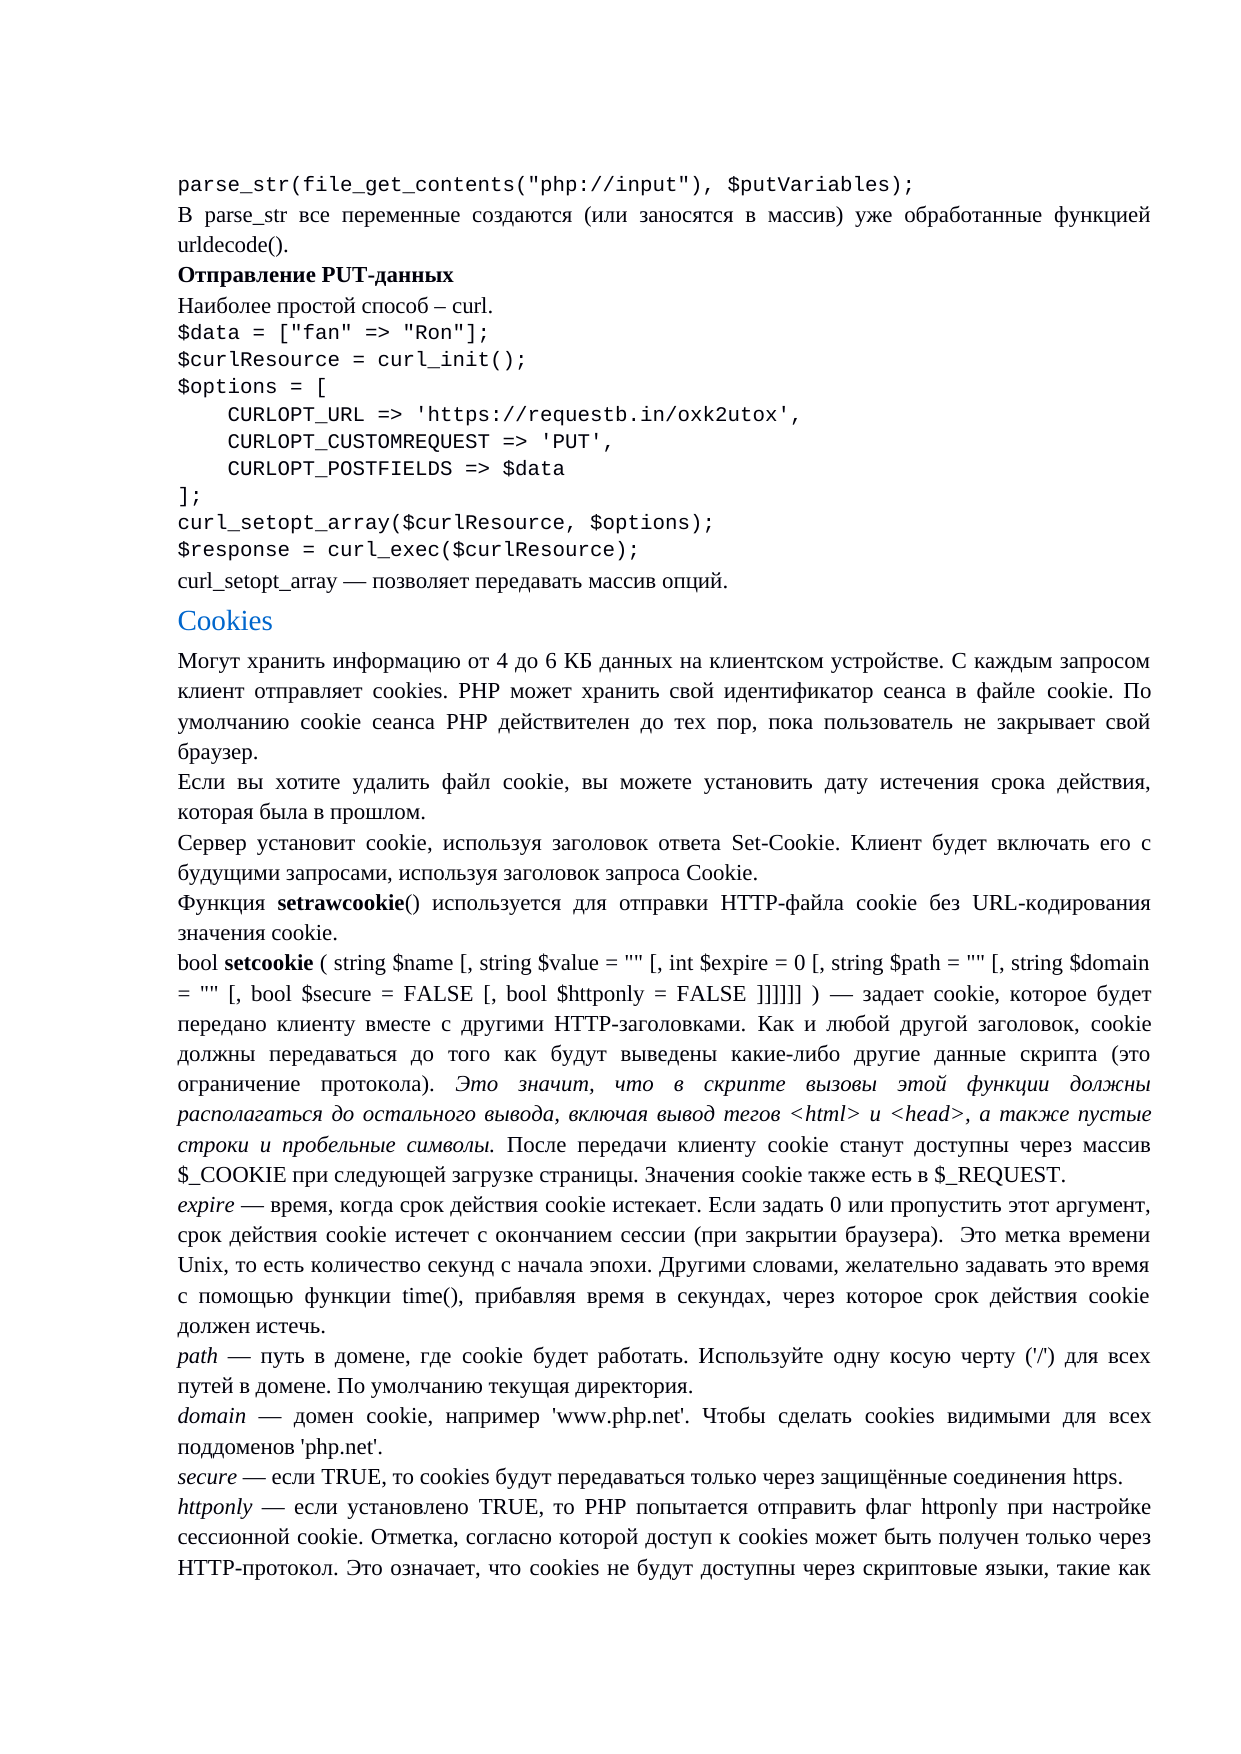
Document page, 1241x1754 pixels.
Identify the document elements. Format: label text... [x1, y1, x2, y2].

text expire — время, когда срок действия cookie истекает. Если задать 0 или пропустить этот аргумент, срок действия cookie истечет с окончанием сессии (при закрытии браузера). Это метка времени Unix, то есть количество секунд с начала эпохи. Другими словами, желательно задавать это время с помощью функции time(), прибавляя время в секундах, через которое срок действия cookie должен истечь. [177, 1191, 1152, 1338]
text Если вы хотите удалить файл cookie, вы можете установить дату истечения срока действия, которая была в прошлом. [177, 768, 1152, 825]
text $curlResource = curl_init(); [177, 349, 1152, 373]
text CURLOPT_URL => 'https://requestb.in/oxk2utox', [177, 403, 1152, 427]
text Могут хранить информацию от 4 до 6 КБ данных на клиентском устройстве. С каждым запросом клиент отправляет cookies. PHP может хранить свой идентификатор сеанса в файле cookie. По умолчанию cookie сеанса PHP действителен до тех пор, пока пользователь не закрывает свой браузер. [177, 647, 1152, 764]
text $response = curl_exec($curlResource); [177, 539, 1152, 563]
text $options = [ [177, 376, 1152, 400]
text domain — домен cookie, например 'www.php.net'. Чтобы сделать cookies видимыми для всех поддоменов 'php.net'. [177, 1402, 1152, 1459]
text Отправление PUT-данных [177, 262, 1152, 288]
text ]; [177, 485, 1152, 509]
text curl_setopt_array($curlResource, $options); [177, 512, 1152, 536]
text secure — если TRUE, то cookies будут передаваться только через защищённые соединения https. [177, 1463, 1152, 1489]
text Сервер установит cookie, используя заголовок ответа Set-Cookie. Клиент будет включать его с будущими запросами, используя заголовок запроса Cookie. [177, 828, 1152, 885]
text CURLOPT_CUSTOMREQUEST => 'PUT', [177, 431, 1152, 454]
text Наиболее простой способ – curl. [177, 292, 1152, 318]
text Функция setrawcookie() используется для отправки HTTP-файла cookie без URL-кодирования значения cookie. [177, 889, 1152, 946]
text path — путь в домене, где cookie будет работать. Используйте одну косую черту ('/') для всех путей в домене. По умолчанию текущая директория. [177, 1342, 1152, 1399]
text $data = ["fan" => "Ron"]; [177, 322, 1152, 346]
text В parse_str все переменные создаются (или заносятся в массив) уже обработанные функцией urldecode(). [177, 201, 1152, 258]
text bool setcookie ( string $name [, string $value = "" [, int $expire = 0 [, string $path = "" [, string $domain = "" [, bool $secure = FALSE [, bool $httponly = FALSE ]]]]]] ) — задает cookie, которое будет передано клиенту вместе с другими HTTP-заголовками. Как и любой другой заголовок, cookie должны передаваться до того как будут выведены какие-либо другие данные скрипта (это ограничение протокола). Это значит, что в скрипте вызовы этой функции должны располагаться до остального вывода, включая вывод тегов <html> и <head>, а также пустые строки и пробельные символы. После передачи клиенту cookie станут доступны через массив $_COOKIE при следующей загрузке страницы. Значения cookie также есть в $_REQUEST. [177, 949, 1152, 1187]
text CURLOPT_POSTFIELDS => $data [177, 458, 1152, 482]
text curl_setopt_array — позволяет передавать массив опций. [177, 567, 1152, 593]
subtitle Cookies [177, 603, 1152, 636]
text parse_str(file_get_contents("php://input"), $putVariables); [177, 174, 1152, 198]
text httponly — если установлено TRUE, то PHP попытается отправить флаг httponly при настройке сессионной cookie. Отметка, согласно которой доступ к cookies может быть получен только через HTTP-протокол. Это означает, что cookies не будут доступны через скриптовые языки, такие как [177, 1493, 1152, 1580]
